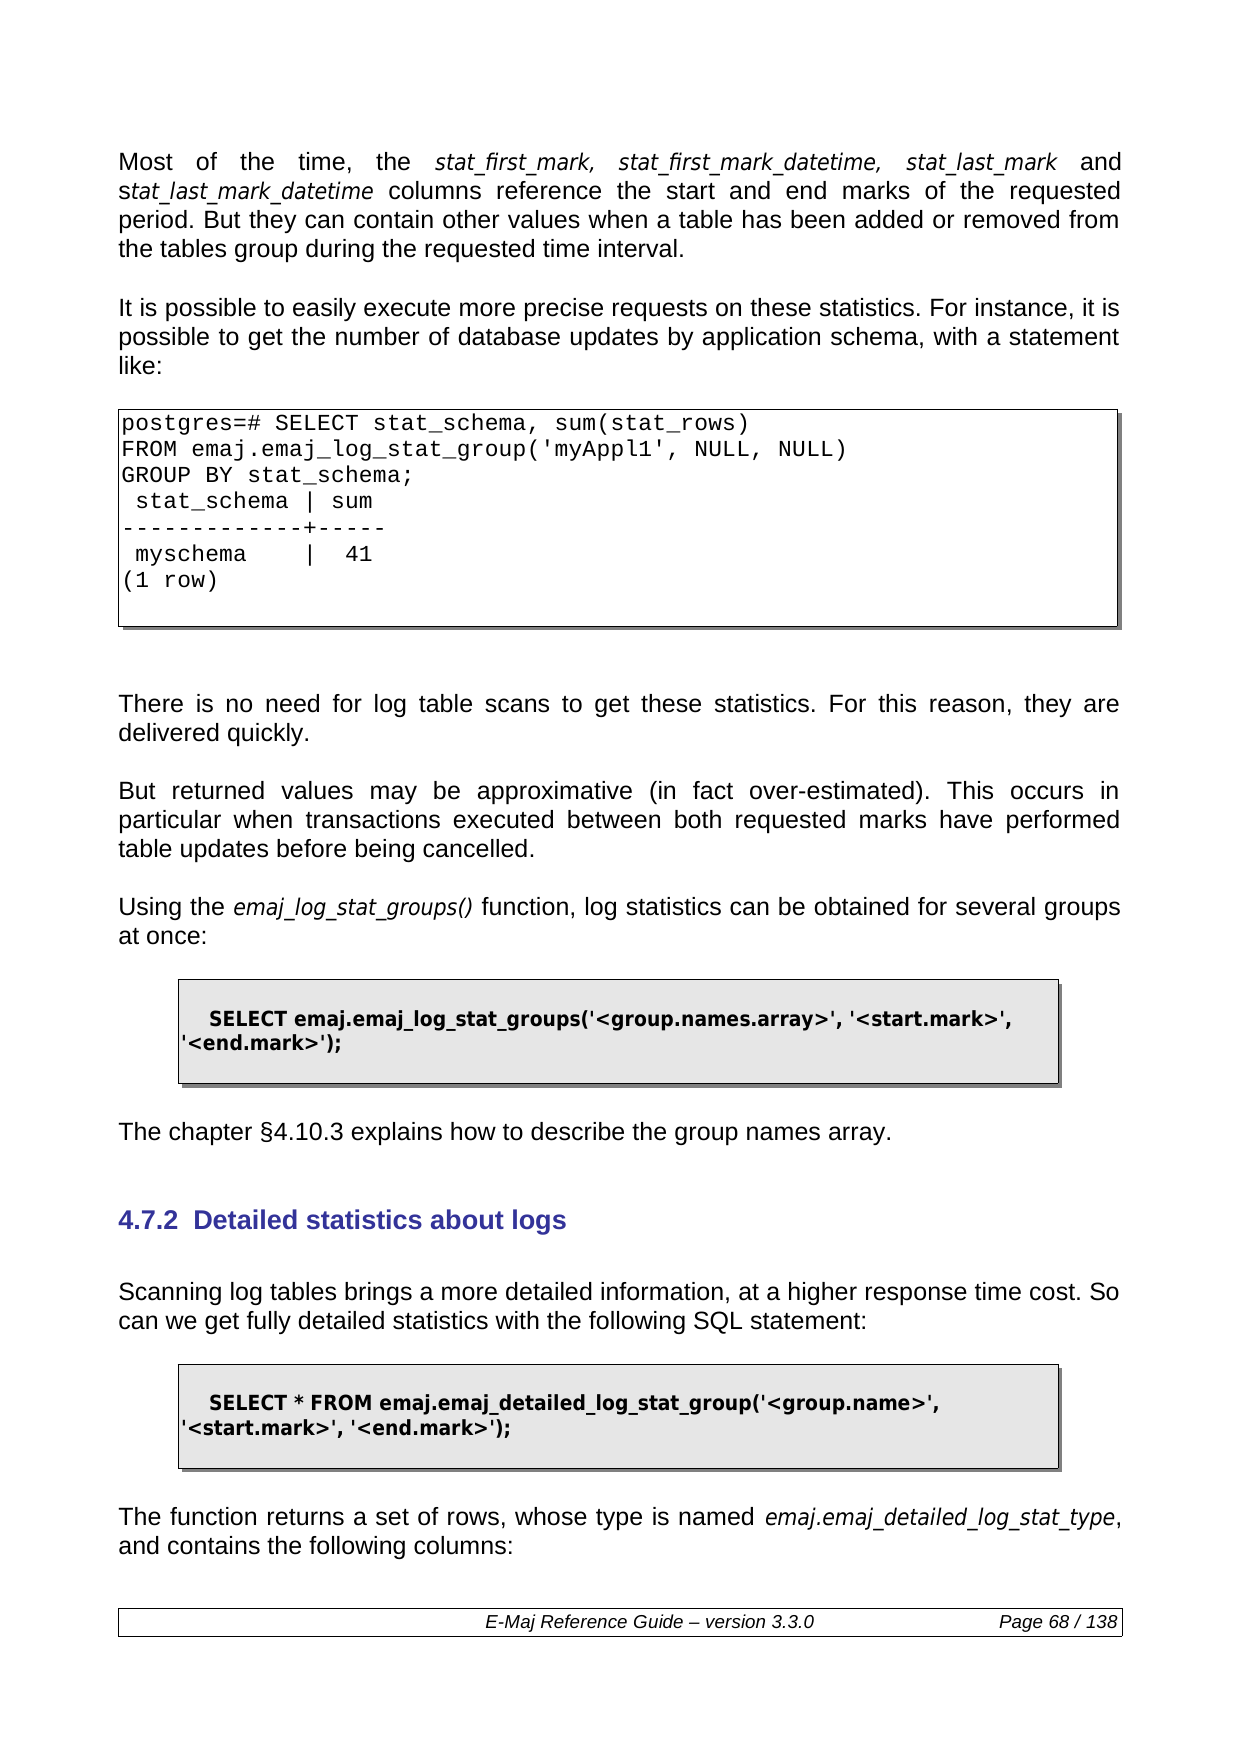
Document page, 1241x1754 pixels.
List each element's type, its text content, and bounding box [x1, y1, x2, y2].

text The function returns a set of rows, whose type is named emaj.emaj_detailed_log_stat_type, and contains the following columns: [118, 1501, 1122, 1559]
text GROUP BY stat_schema; [119, 461, 1117, 487]
text FROM emaj.emaj_log_stat_group('myAppl1', NULL, NULL) [119, 435, 1117, 461]
text Scanning log tables brings a more detailed information, at a higher response time cost. So can we get fully detailed statistics with the following SQL statement: [118, 1277, 1122, 1335]
text stat_schema | sum [119, 487, 1117, 513]
text SELECT * FROM emaj.emaj_detailed_log_stat_group('<group.name>', '<start.mark>', '<end.mark>'); [179, 1388, 1058, 1437]
text SELECT emaj.emaj_log_stat_groups('<group.names.array>', '<start.mark>', '<end.mark>'); [179, 1003, 1058, 1052]
text myschema | 41 [119, 539, 1117, 565]
text Using the emaj_log_stat_groups() function, log statistics can be obtained for several groups at once: [118, 892, 1122, 950]
text postgres=# SELECT stat_schema, sum(stat_rows) [119, 410, 1117, 435]
subtitle Detailed statistics about logs [118, 1204, 1122, 1235]
text (1 row) [119, 565, 1117, 594]
text Most of the time, the stat_first_mark, stat_first_mark_datetime, stat_last_mark and stat_last_mark_datetime columns reference the start and end marks of the requested period. But they can contain other values when a table has been added or removed from the tables group during the requested time interval. [118, 147, 1122, 263]
text But returned values may be approximative (in fact over-estimated). This occurs in particular when transactions executed between both requested marks have performed table updates before being cancelled. [118, 776, 1122, 863]
text There is no need for log table scans to get these statistics. For this reason, they are delivered quickly. [118, 688, 1122, 747]
text It is possible to easily execute more precise requests on these statistics. For instance, it is possible to get the number of database updates by application schema, with a statement like: [118, 292, 1122, 380]
text The chapter §4.10.3 explains how to describe the group names array. [118, 1117, 1122, 1146]
text -------------+----- [119, 513, 1117, 539]
